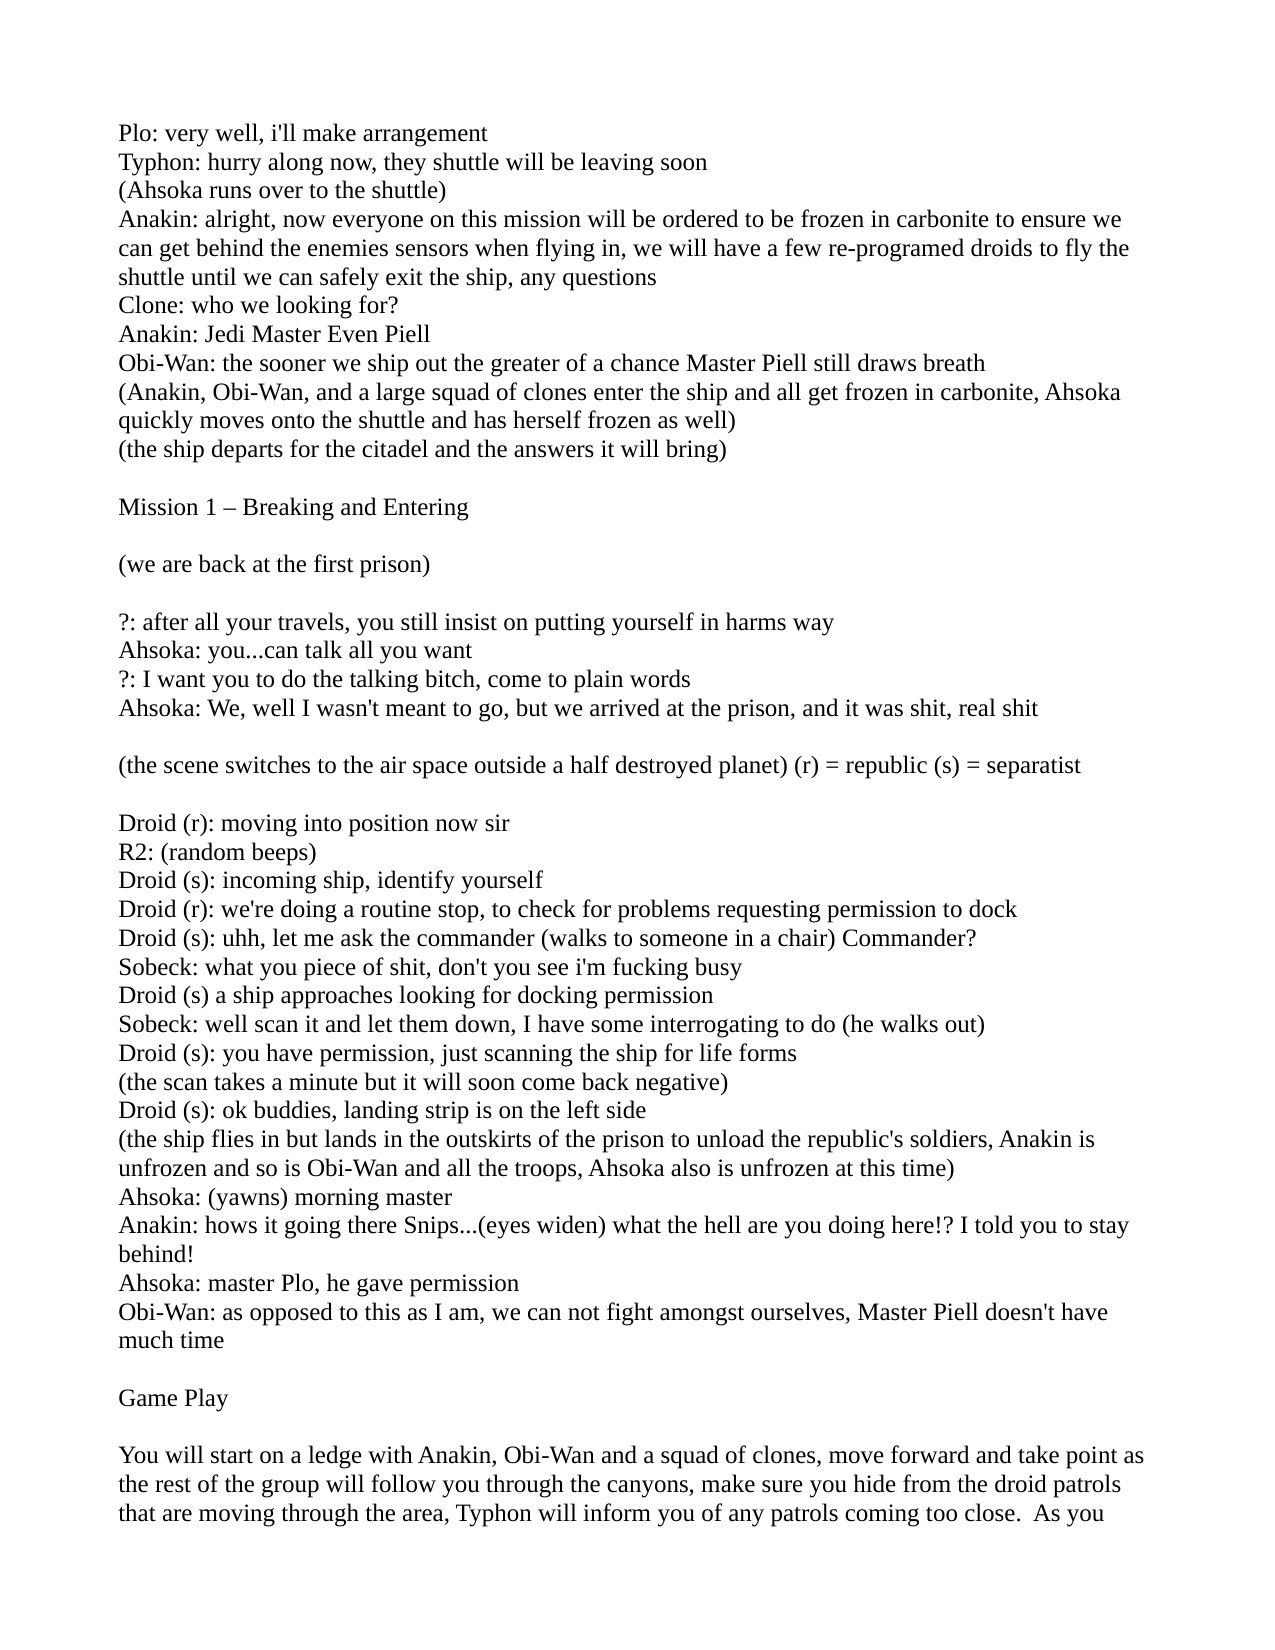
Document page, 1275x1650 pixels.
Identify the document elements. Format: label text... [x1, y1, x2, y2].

text Sobeck: what you piece of shit, don't you see i'm fucking busy [118, 952, 1157, 981]
text R2: (random beeps) [118, 837, 1157, 866]
text Droid (s): you have permission, just scanning the ship for life forms [118, 1038, 1157, 1067]
text (the ship flies in but lands in the outskirts of the prison to unload the republic's soldiers, Anakin is unfrozen and so is Obi-Wan and all the troops, Ahsoka also is unfrozen at this time) [118, 1124, 1157, 1182]
text Droid (s): incoming ship, identify yourself [118, 866, 1157, 894]
text You will start on a ledge with Anakin, Obi-Wan and a squad of clones, move forward and take point as the rest of the group will follow you through the canyons, make sure you hide from the droid patrols that are moving through the area, Typhon will inform you of any patrols coming too close. As you [118, 1441, 1157, 1527]
text Droid (s): uhh, let me ask the commander (walks to someone in a chair) Commander? [118, 923, 1157, 952]
text Game Play [118, 1383, 1157, 1412]
text Ahsoka: master Plo, he gave permission [118, 1268, 1157, 1297]
text ?: after all your travels, you still insist on putting yourself in harms way [118, 607, 1157, 636]
text Obi-Wan: as opposed to this as I am, we can not fight amongst ourselves, Master Piell doesn't have much time [118, 1297, 1157, 1354]
text Droid (s) a ship approaches looking for docking permission [118, 981, 1157, 1009]
text (the scan takes a minute but it will soon come back negative) [118, 1067, 1157, 1096]
text Obi-Wan: the sooner we ship out the greater of a chance Master Piell still draws breath [118, 348, 1157, 377]
text Ahsoka: you...can talk all you want [118, 636, 1157, 664]
text Anakin: alright, now everyone on this mission will be ordered to be frozen in carbonite to ensure we can get behind the enemies sensors when flying in, we will have a few re-programed droids to fly the shuttle until we can safely exit the ship, any questions [118, 204, 1157, 291]
text Anakin: hows it going there Snips...(eyes widen) what the hell are you doing here!? I told you to stay behind! [118, 1211, 1157, 1268]
text Typhon: hurry along now, they shuttle will be leaving soon [118, 147, 1157, 176]
text Droid (s): ok buddies, landing strip is on the left side [118, 1096, 1157, 1124]
text Droid (r): we're doing a routine stop, to check for problems requesting permission to dock [118, 894, 1157, 923]
text Anakin: Jedi Master Even Piell [118, 319, 1157, 348]
text Clone: who we looking for? [118, 291, 1157, 319]
text Sobeck: well scan it and let them down, I have some interrogating to do (he walks out) [118, 1009, 1157, 1038]
text Mission 1 – Breaking and Entering [118, 492, 1157, 521]
text ?: I want you to do the talking bitch, come to plain words [118, 664, 1157, 693]
text Droid (r): moving into position now sir [118, 808, 1157, 837]
text (Ahsoka runs over to the shuttle) [118, 176, 1157, 204]
text (the ship departs for the citadel and the answers it will bring) [118, 434, 1157, 463]
text (the scene switches to the air space outside a half destroyed planet) (r) = republic (s) = separatist [118, 751, 1157, 779]
text (Anakin, Obi-Wan, and a large squad of clones enter the ship and all get frozen in carbonite, Ahsoka quickly moves onto the shuttle and has herself frozen as well) [118, 377, 1157, 434]
text Ahsoka: (yawns) morning master [118, 1182, 1157, 1211]
text Ahsoka: We, well I wasn't meant to go, but we arrived at the prison, and it was shit, real shit [118, 693, 1157, 722]
text (we are back at the first prison) [118, 549, 1157, 578]
text Plo: very well, i'll make arrangement [118, 118, 1157, 147]
